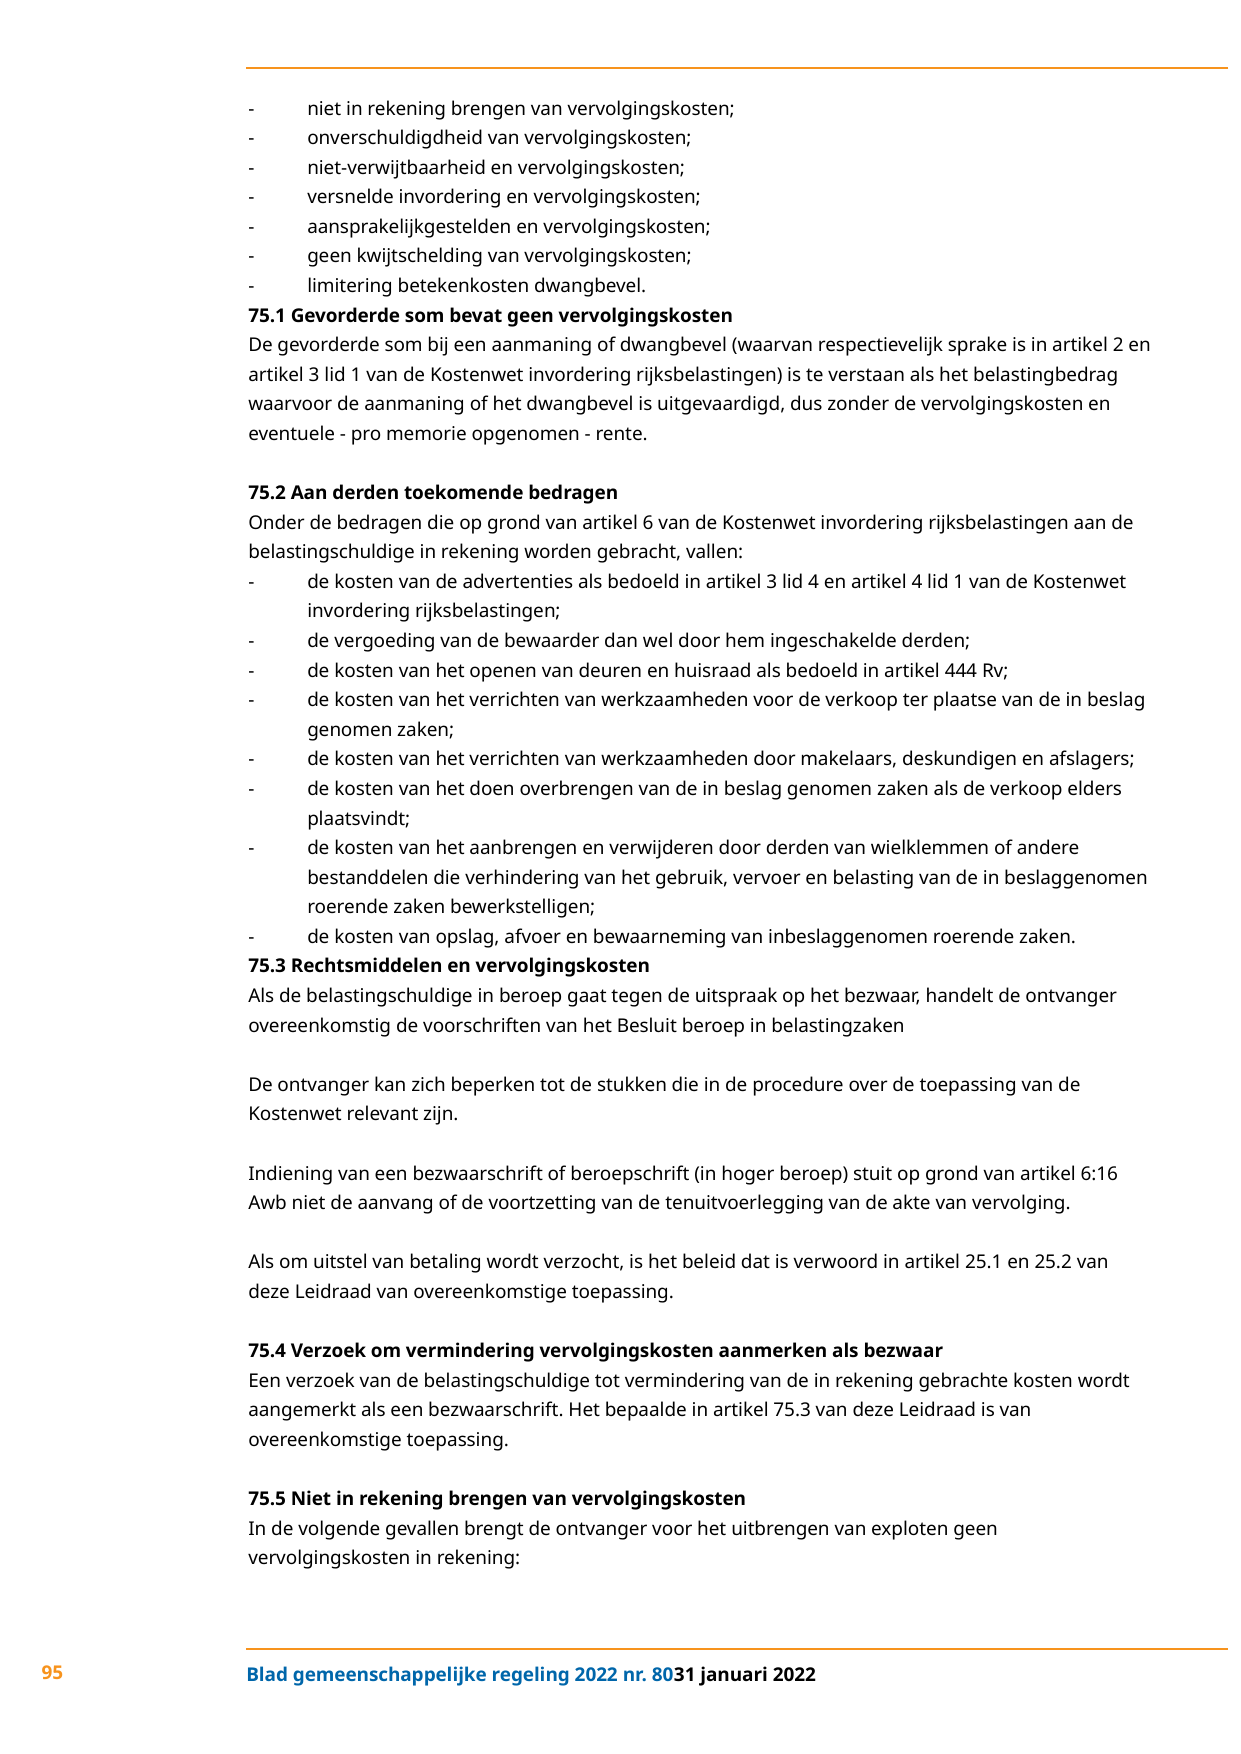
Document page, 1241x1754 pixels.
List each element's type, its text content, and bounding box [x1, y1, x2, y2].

list aansprakelijkgestelden en vervolgingskosten; [248, 213, 1152, 239]
list de kosten van het openen van deuren en huisraad als bedoeld in artikel 444 Rv; [248, 657, 1152, 683]
text In de volgende gevallen brengt de ontvanger voor het uitbrengen van exploten geen vervolgingskosten in rekening: [248, 1515, 1152, 1570]
picture [41, 47, 231, 172]
list de kosten van het verrichten van werkzaamheden door makelaars, deskundigen en afslagers; [248, 746, 1152, 771]
text 75.5 Niet in rekening brengen van vervolgingskosten [248, 1485, 1152, 1511]
text 75.1 Gevorderde som bevat geen vervolgingskosten [248, 302, 1152, 328]
text Als om uitstel van betaling wordt verzocht, is het beleid dat is verwoord in artikel 25.1 en 25.2 van deze Leidraad van overeenkomstige toepassing. [248, 1248, 1152, 1304]
text 75.4 Verzoek om vermindering vervolgingskosten aanmerken als bezwaar [248, 1337, 1152, 1363]
list de kosten van het doen overbrengen van de in beslag genomen zaken als de verkoop elders plaatsvindt; [248, 775, 1152, 831]
list de kosten van opslag, afvoer en bewaarneming van inbeslaggenomen roerende zaken. [248, 923, 1152, 949]
text 75.2 Aan derden toekomende bedragen [248, 479, 1152, 505]
list limitering betekenkosten dwangbevel. [248, 272, 1152, 298]
list niet-verwijtbaarheid en vervolgingskosten; [248, 154, 1152, 180]
list de vergoeding van de bewaarder dan wel door hem ingeschakelde derden; [248, 627, 1152, 653]
list geen kwijtschelding van vervolgingskosten; [248, 243, 1152, 268]
list de kosten van de advertenties als bedoeld in artikel 3 lid 4 en artikel 4 lid 1 van de Kostenwet invordering rijksbelastingen; [248, 568, 1152, 623]
list niet in rekening brengen van vervolgingskosten; [248, 95, 1152, 121]
text Onder de bedragen die op grond van artikel 6 van de Kostenwet invordering rijksbelastingen aan de belastingschuldige in rekening worden gebracht, vallen: [248, 509, 1152, 564]
list versnelde invordering en vervolgingskosten; [248, 183, 1152, 209]
text De gevorderde som bij een aanmaning of dwangbevel (waarvan respectievelijk sprake is in artikel 2 en artikel 3 lid 1 van de Kostenwet invordering rijksbelastingen) is te verstaan als het belastingbedrag waarvoor de aanmaning of het dwangbevel is uitgevaardigd, dus zonder de vervolgingskosten en eventuele - pro memorie opgenomen - rente. [248, 331, 1152, 446]
text Indiening van een bezwaarschrift of beroepschrift (in hoger beroep) stuit op grond van artikel 6:16 Awb niet de aanvang of de voortzetting van de tenuitvoerlegging van de akte van vervolging. [248, 1160, 1152, 1215]
text Een verzoek van de belastingschuldige tot vermindering van de in rekening gebrachte kosten wordt aangemerkt als een bezwaarschrift. Het bepaalde in artikel 75.3 van deze Leidraad is van overeenkomstige toepassing. [248, 1367, 1152, 1452]
list onverschuldigdheid van vervolgingskosten; [248, 124, 1152, 150]
text De ontvanger kan zich beperken tot de stukken die in de procedure over de toepassing van de Kostenwet relevant zijn. [248, 1071, 1152, 1126]
text Als de belastingschuldige in beroep gaat tegen de uitspraak op het bezwaar, handelt de ontvanger overeenkomstig de voorschriften van het Besluit beroep in belastingzaken [248, 982, 1152, 1038]
list de kosten van het aanbrengen en verwijderen door derden van wielklemmen of andere bestanddelen die verhindering van het gebruik, vervoer en belasting van de in beslaggenomen roerende zaken bewerkstelligen; [248, 834, 1152, 919]
list de kosten van het verrichten van werkzaamheden voor de verkoop ter plaatse van de in beslag genomen zaken; [248, 686, 1152, 742]
text 75.3 Rechtsmiddelen en vervolgingskosten [248, 953, 1152, 978]
